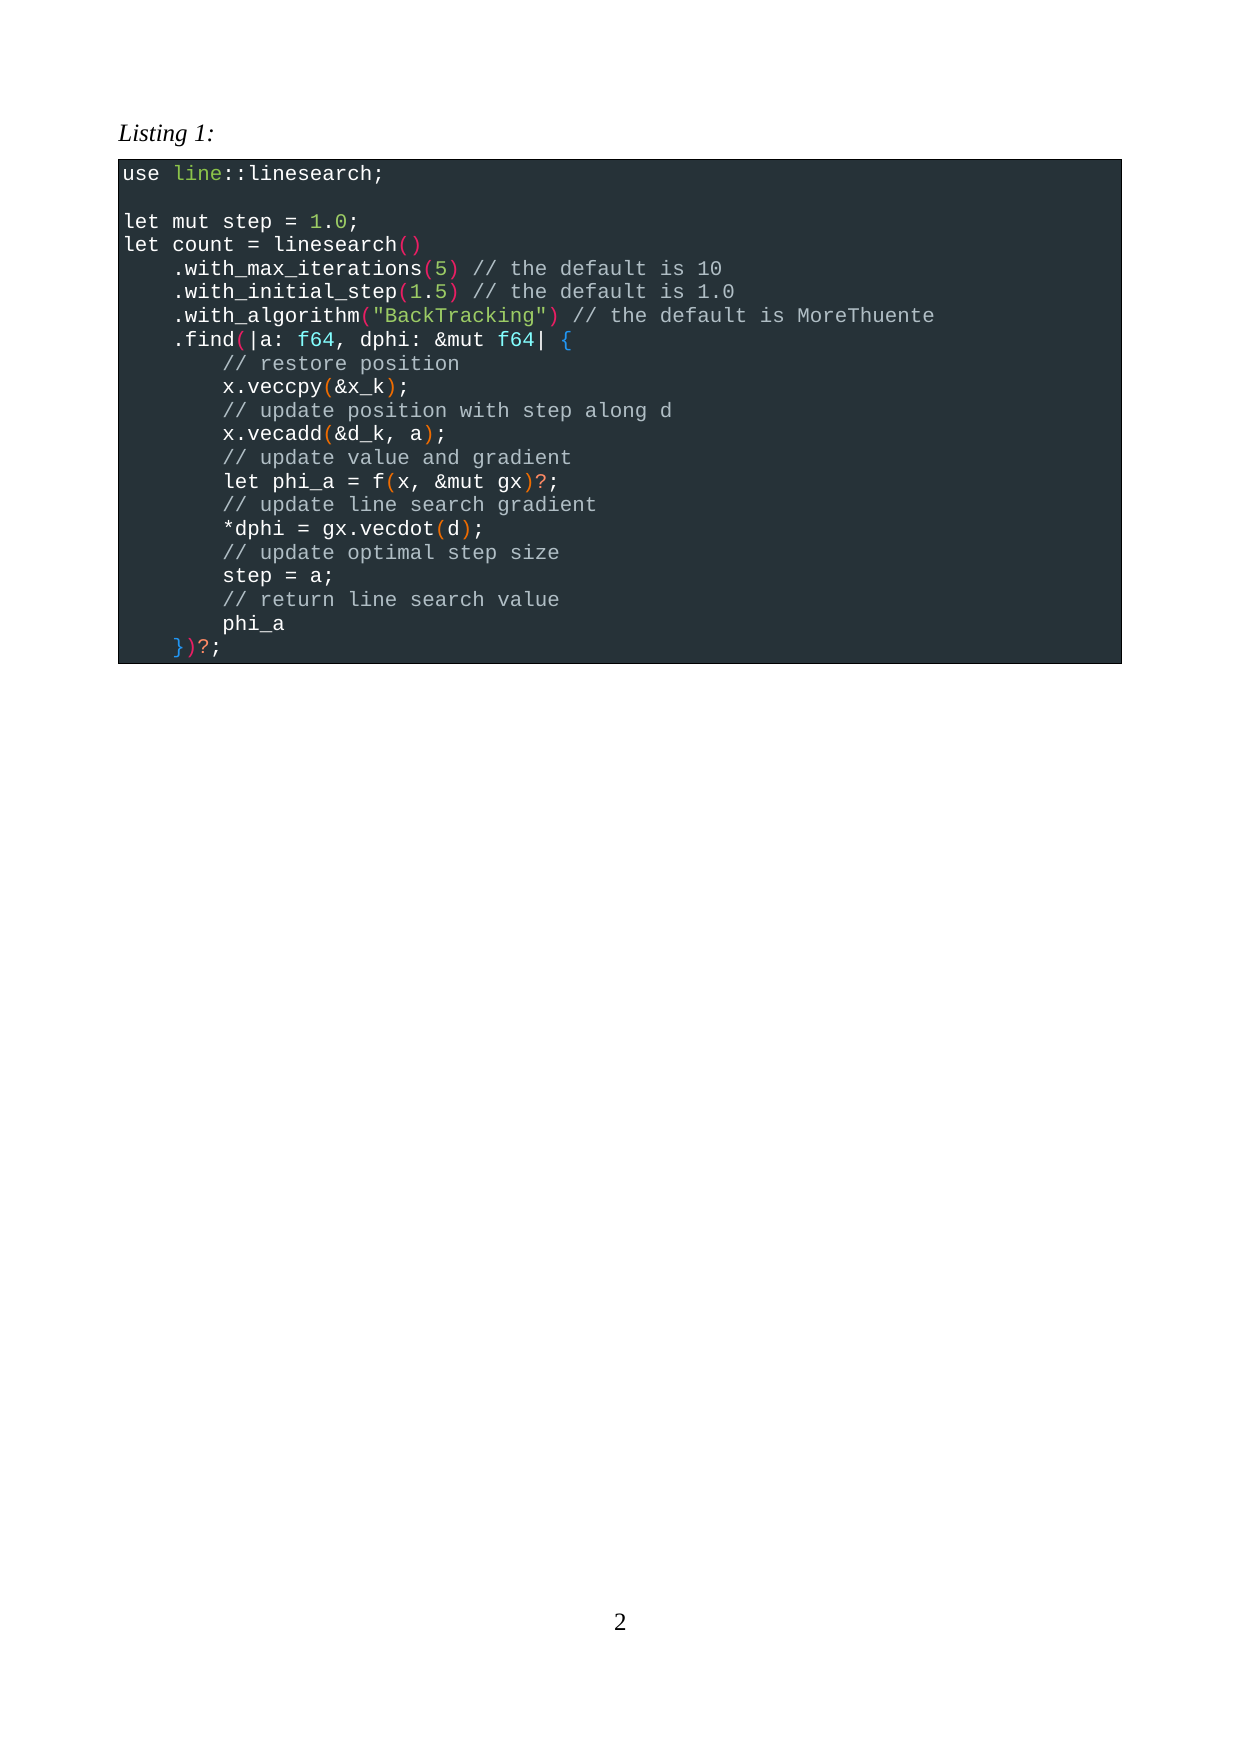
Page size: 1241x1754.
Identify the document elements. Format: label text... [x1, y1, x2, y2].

text .with_max_iterations(5) // the default is 10 [119, 254, 1121, 278]
text // update position with step along d [119, 396, 1121, 419]
text // restore position [119, 348, 1121, 372]
text // return line search value [119, 585, 1121, 609]
text // update line search gradient [119, 490, 1121, 514]
text .with_initial_step(1.5) // the default is 1.0 [119, 278, 1121, 301]
list Listing 1: [118, 118, 1122, 147]
text let phi_a = f(x, &mut gx)?; [119, 467, 1121, 490]
text x.veccpy(&x_k); [119, 372, 1121, 396]
text let count = linesearch() [119, 230, 1121, 254]
text step = a; [119, 561, 1121, 585]
text // update optimal step size [119, 538, 1121, 561]
text })?; [119, 632, 1121, 663]
text let mut step = 1.0; [119, 207, 1121, 230]
text .with_algorithm("BackTracking") // the default is MoreThuente [119, 301, 1121, 325]
text use line::linesearch; [119, 160, 1121, 183]
text .find(|a: f64, dphi: &mut f64| { [119, 325, 1121, 348]
text phi_a [119, 609, 1121, 632]
text // update value and gradient [119, 443, 1121, 467]
text *dphi = gx.vecdot(d); [119, 514, 1121, 538]
text x.vecadd(&d_k, a); [119, 419, 1121, 443]
